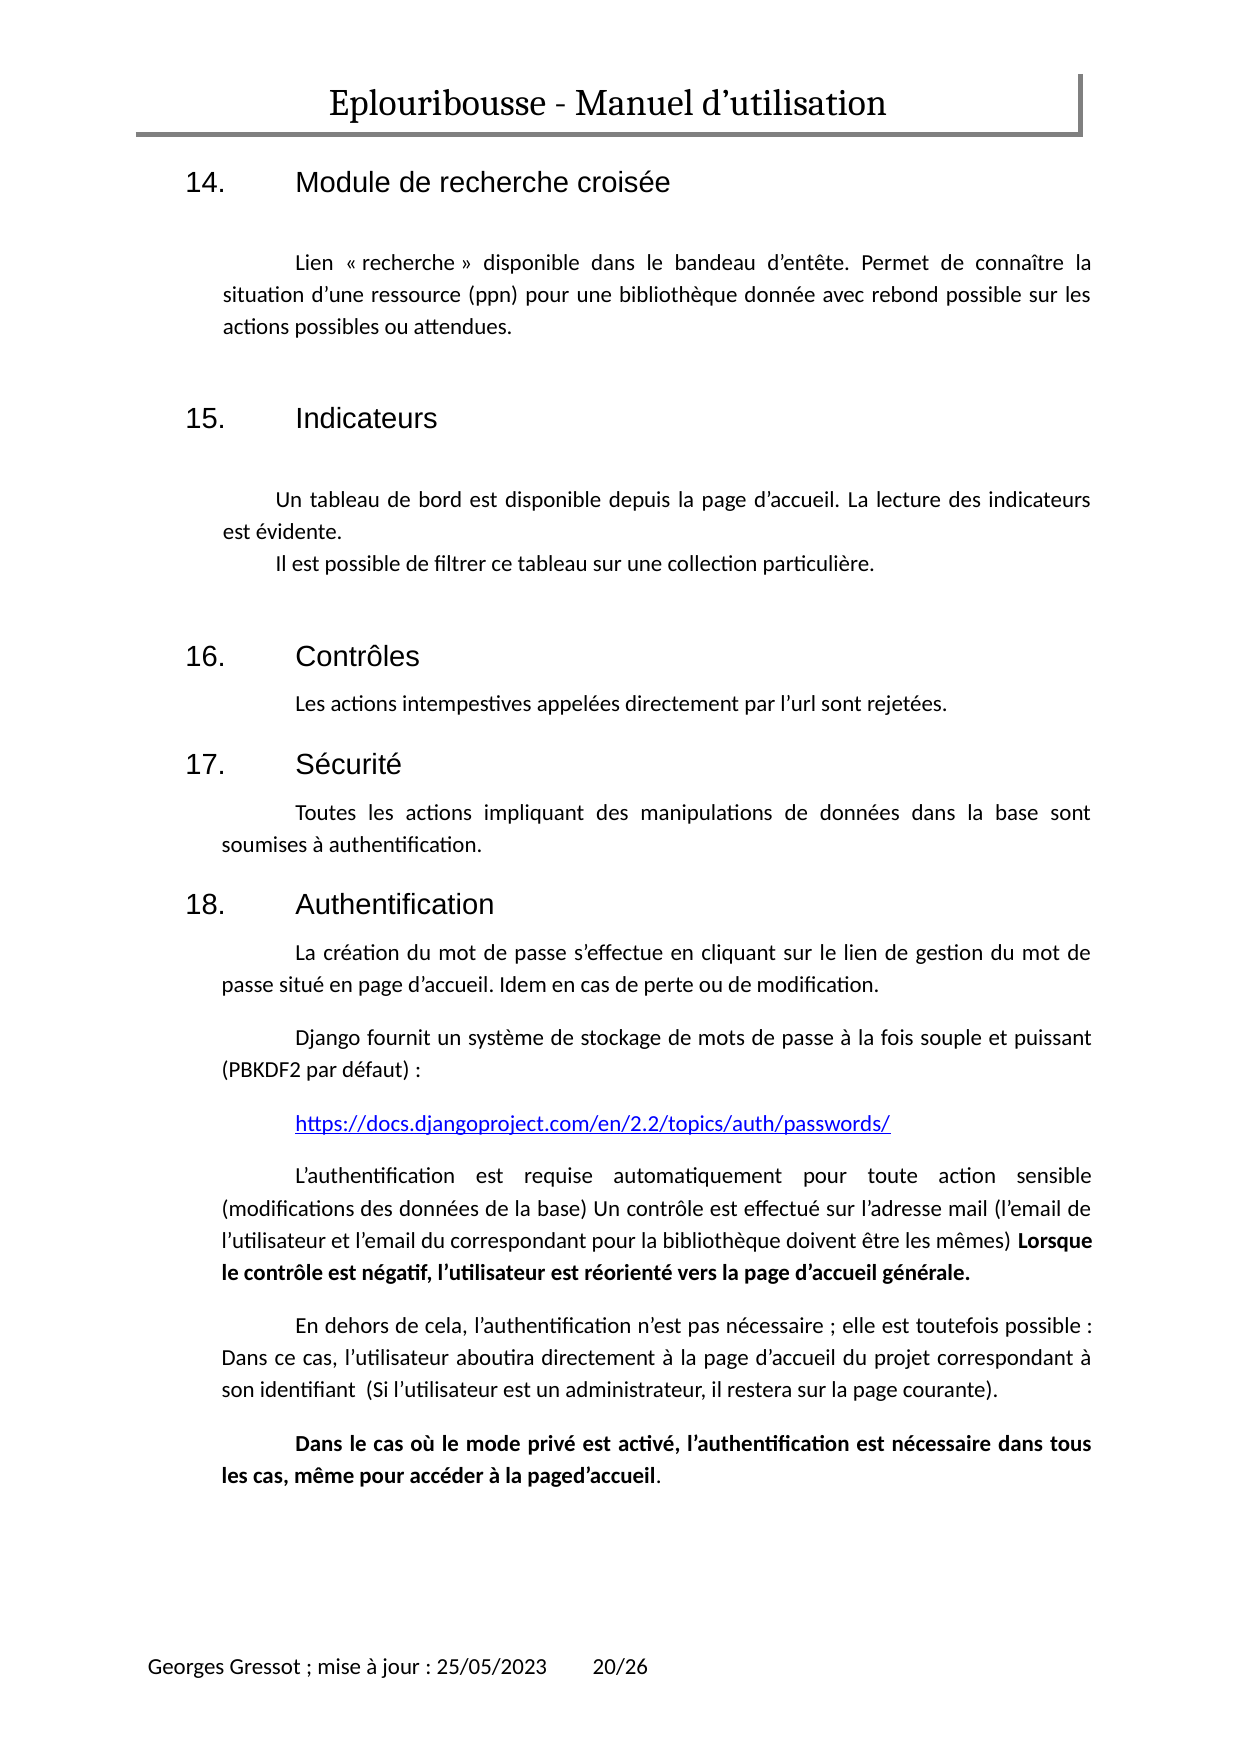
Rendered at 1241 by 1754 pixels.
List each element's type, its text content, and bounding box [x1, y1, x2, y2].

subtitle Sécurité [185, 747, 1093, 780]
subtitle Indicateurs [185, 402, 1093, 435]
text La création du mot de passe s’effectue en cliquant sur le lien de gestion du mot de passe situé en page d’accueil. Idem en cas de perte ou de modification. [221, 938, 1093, 998]
text Toutes les actions impliquant des manipulations de données dans la base sont soumises à authentification. [221, 798, 1093, 858]
subtitle Contrôles [185, 638, 1093, 672]
list Il est possible de filtrer ce tableau sur une collection particulière. [223, 549, 1093, 577]
list Un tableau de bord est disponible depuis la page d’accueil. La lecture des indicateurs est évidente. [223, 485, 1093, 545]
text En dehors de cela, l’authentification n’est pas nécessaire ; elle est toutefois possible : Dans ce cas, l’utilisateur aboutira directement à la page d’accueil du projet correspondant à son identifiant (Si l’utilisateur est un administrateur, il restera sur la page courante). [221, 1311, 1093, 1404]
text Dans le cas où le mode privé est activé, l’authentification est nécessaire dans tous les cas, même pour accéder à la paged’accueil. [221, 1429, 1093, 1489]
subtitle Authentification [185, 887, 1093, 921]
text L’authentification est requise automatiquement pour toute action sensible (modifications des données de la base) Un contrôle est effectué sur l’adresse mail (l’email de l’utilisateur et l’email du correspondant pour la bibliothèque doivent être les mêmes) Lorsque le contrôle est négatif, l’utilisateur est réorienté vers la page d’accueil générale. [221, 1162, 1093, 1286]
text Les actions intempestives appelées directement par l’url sont rejetées. [221, 689, 1093, 718]
text Django fournit un système de stockage de mots de passe à la fois souple et puissant (PBKDF2 par défaut) : [221, 1023, 1093, 1084]
text https://docs.djangoproject.com/en/2.2/topics/auth/passwords/ [221, 1109, 1093, 1137]
list Lien « recherche » disponible dans le bandeau d’entête. Permet de connaître la situation d’une ressource (ppn) pour une bibliothèque donnée avec rebond possible sur les actions possibles ou attendues. [223, 248, 1093, 340]
subtitle Module de recherche croisée [185, 164, 1093, 198]
